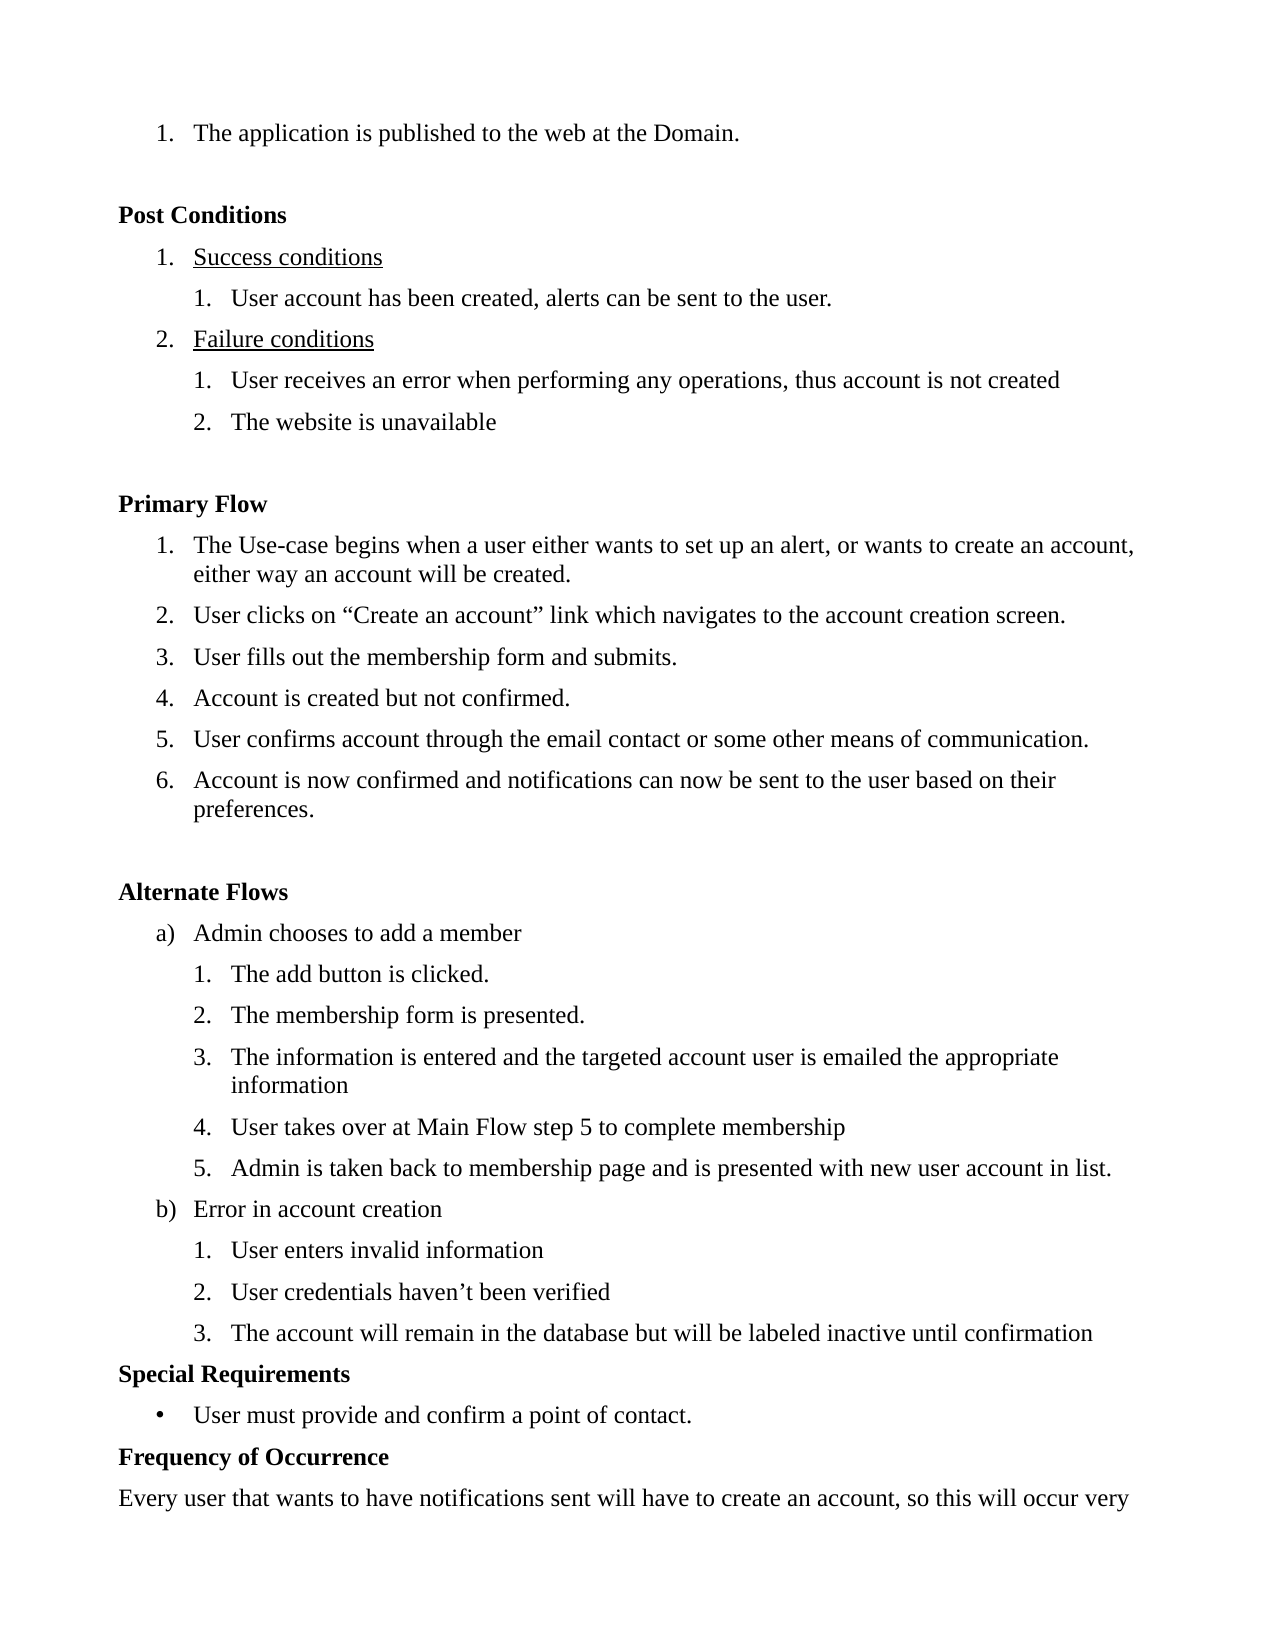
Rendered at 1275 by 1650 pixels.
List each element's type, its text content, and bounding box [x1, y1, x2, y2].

list Account is created but not confirmed. [156, 683, 1157, 712]
text Alternate Flows [118, 877, 1157, 906]
list User enters invalid information [193, 1236, 1157, 1264]
list Account is now confirmed and notifications can now be sent to the user based on their preferences. [156, 766, 1157, 823]
list User confirms account through the email contact or some other means of communication. [156, 724, 1157, 753]
list The information is entered and the targeted account user is emailed the appropriate information [193, 1042, 1157, 1099]
list Admin chooses to add a member [156, 918, 1157, 947]
list Success conditions [156, 242, 1157, 271]
list User clicks on “Create an account” link which navigates to the account creation screen. [156, 601, 1157, 629]
text Primary Flow [118, 489, 1157, 518]
list User must provide and confirm a point of contact. [156, 1401, 1157, 1429]
list Error in account creation [156, 1194, 1157, 1223]
list User takes over at Main Flow step 5 to complete membership [193, 1112, 1157, 1141]
text Special Requirements [118, 1359, 1157, 1388]
list User fills out the membership form and submits. [156, 642, 1157, 671]
list User receives an error when performing any operations, thus account is not created [193, 366, 1157, 394]
list Admin is taken back to membership page and is presented with new user account in list. [193, 1153, 1157, 1182]
list The application is published to the web at the Domain. [156, 118, 1157, 147]
list User credentials haven’t been verified [193, 1277, 1157, 1306]
text Frequency of Occurrence [118, 1442, 1157, 1471]
list The account will remain in the database but will be labeled inactive until confirmation [193, 1318, 1157, 1347]
list The add button is clicked. [193, 959, 1157, 988]
list User account has been created, alerts can be sent to the user. [193, 283, 1157, 312]
list The membership form is presented. [193, 1001, 1157, 1029]
list Failure conditions [156, 324, 1157, 353]
list The website is unavailable [193, 407, 1157, 436]
list The Use-case begins when a user either wants to set up an alert, or wants to create an account, either way an account will be created. [156, 531, 1157, 588]
text Post Conditions [118, 201, 1157, 229]
text Every user that wants to have notifications sent will have to create an account, so this will occur very [118, 1483, 1157, 1512]
